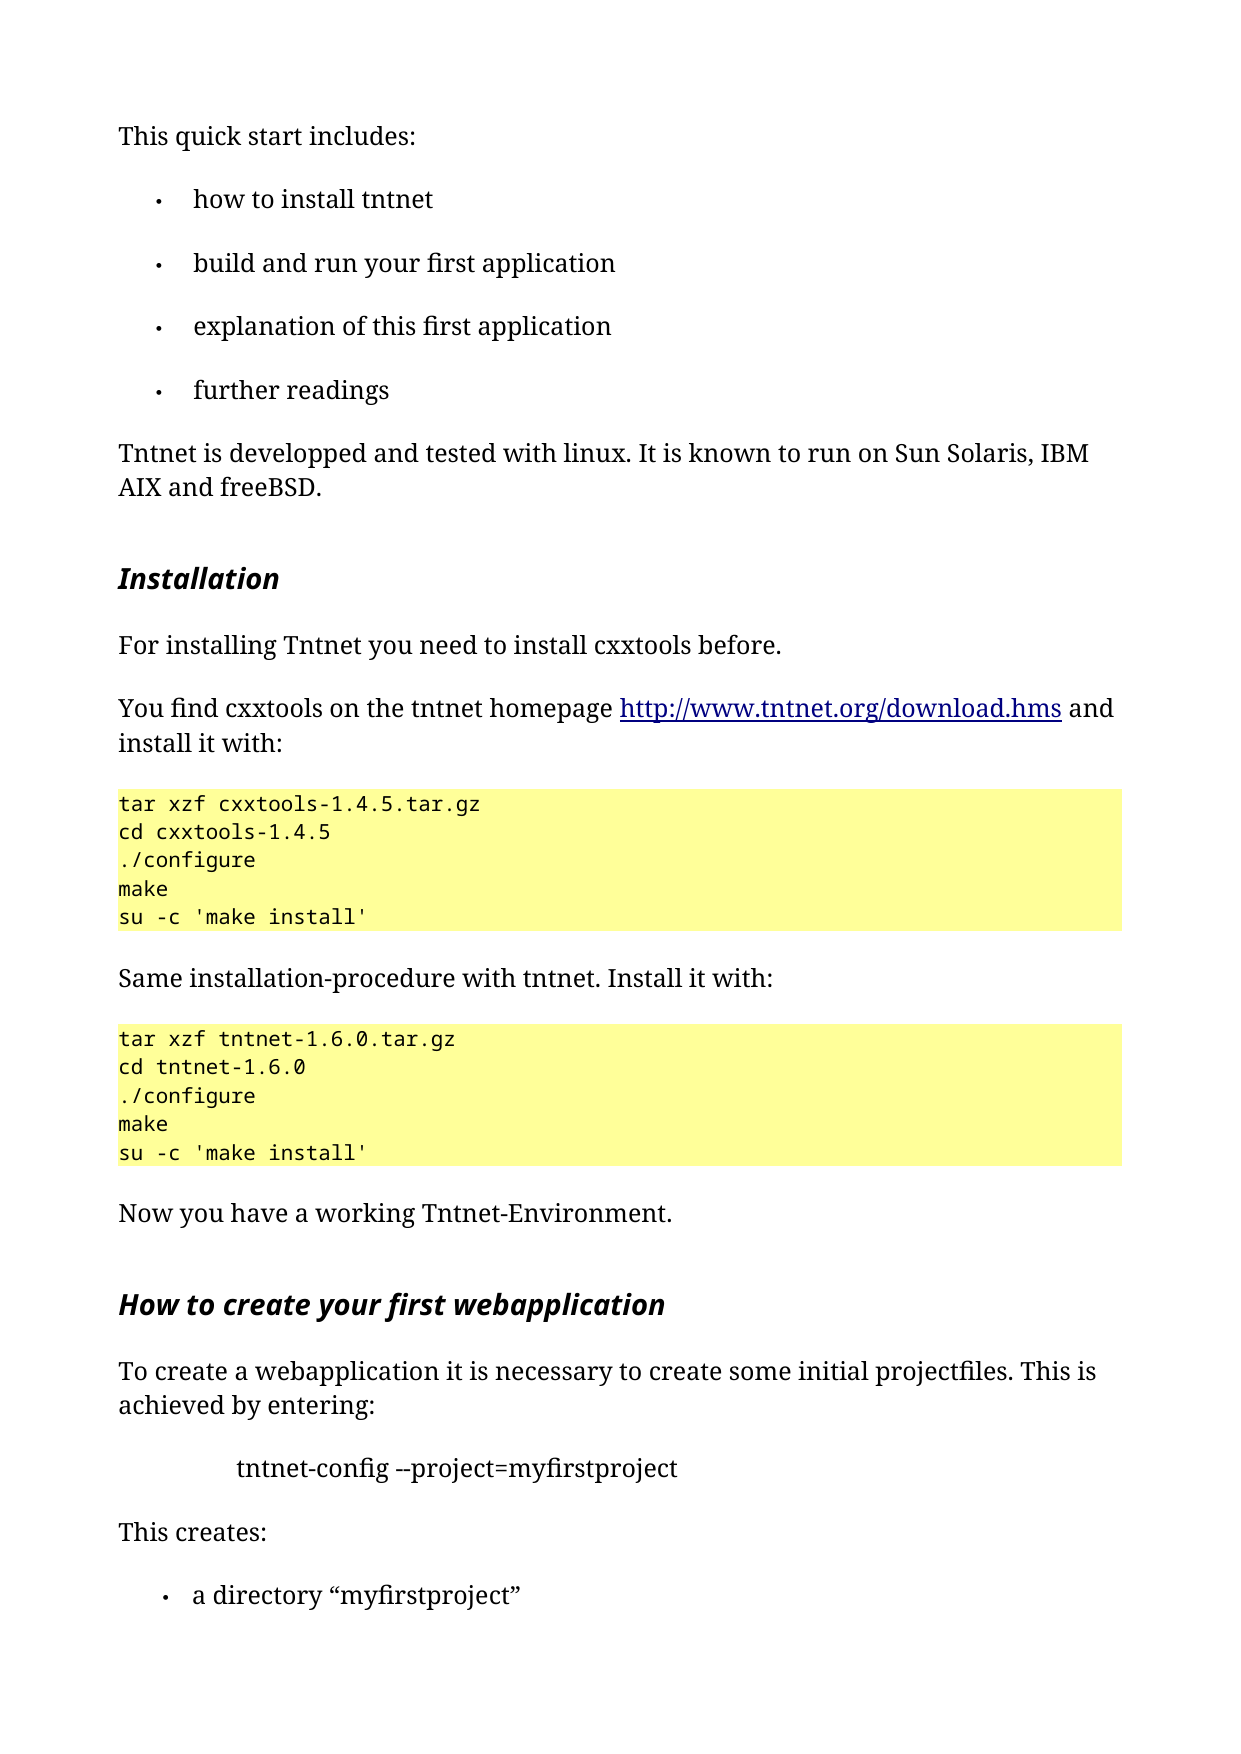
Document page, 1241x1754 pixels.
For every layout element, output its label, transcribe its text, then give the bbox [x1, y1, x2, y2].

text For installing Tntnet you need to install cxxtools before. [118, 628, 1122, 662]
text To create a webapplication it is necessary to create some initial projectfiles. This is achieved by entering: [118, 1353, 1122, 1421]
text cd cxxtools-1.4.5 [118, 817, 1122, 846]
text make [118, 1109, 1122, 1138]
text This creates: [118, 1514, 1122, 1548]
text tar xzf tntnet-1.6.0.tar.gz [118, 1024, 1122, 1052]
text You find cxxtools on the tntnet homepage http://www.tntnet.org/download.hms and install it with: [118, 691, 1122, 759]
list build and run your first application [156, 245, 1122, 279]
list how to install tntnet [156, 182, 1122, 216]
list explanation of this first application [156, 309, 1122, 343]
text cd tntnet-1.6.0 [118, 1052, 1122, 1081]
text su -c 'make install' [118, 1138, 1122, 1166]
subtitle How to create your first webapplication [118, 1284, 1122, 1324]
text Same installation-procedure with tntnet. Install it with: [118, 960, 1122, 994]
text tar xzf cxxtools-1.4.5.tar.gz [118, 789, 1122, 817]
list a directory “myfirstproject” [162, 1578, 1122, 1612]
text Tntnet is developped and tested with linux. It is known to run on Sun Solaris, IBM AIX and freeBSD. [118, 436, 1122, 504]
subtitle Installation [118, 558, 1122, 598]
text su -c 'make install' [118, 902, 1122, 931]
text ./configure [118, 846, 1122, 874]
text tntnet-config --project=myfirstproject [236, 1451, 1122, 1485]
text Now you have a working Tntnet-Environment. [118, 1196, 1122, 1230]
text ./configure [118, 1081, 1122, 1109]
text This quick start includes: [118, 118, 1122, 152]
text make [118, 874, 1122, 902]
list further readings [156, 372, 1122, 406]
